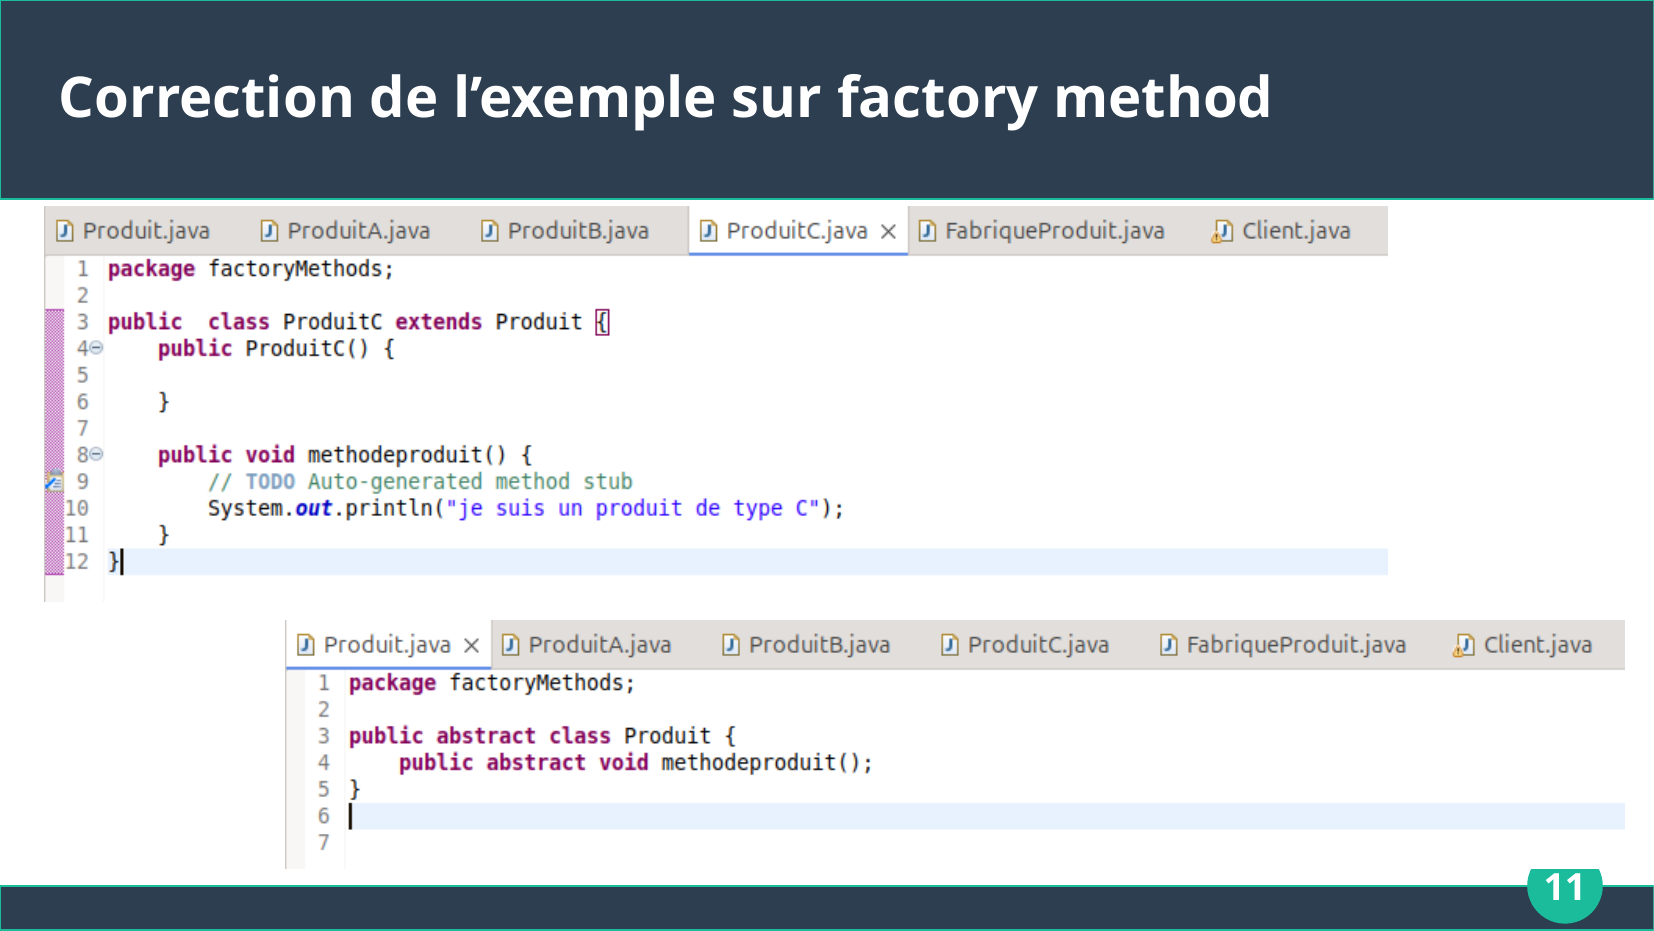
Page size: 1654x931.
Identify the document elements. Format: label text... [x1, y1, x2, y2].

title Correction de l’exemple sur factory method [59, 37, 1595, 155]
picture [285, 620, 1625, 869]
picture [44, 206, 1388, 602]
